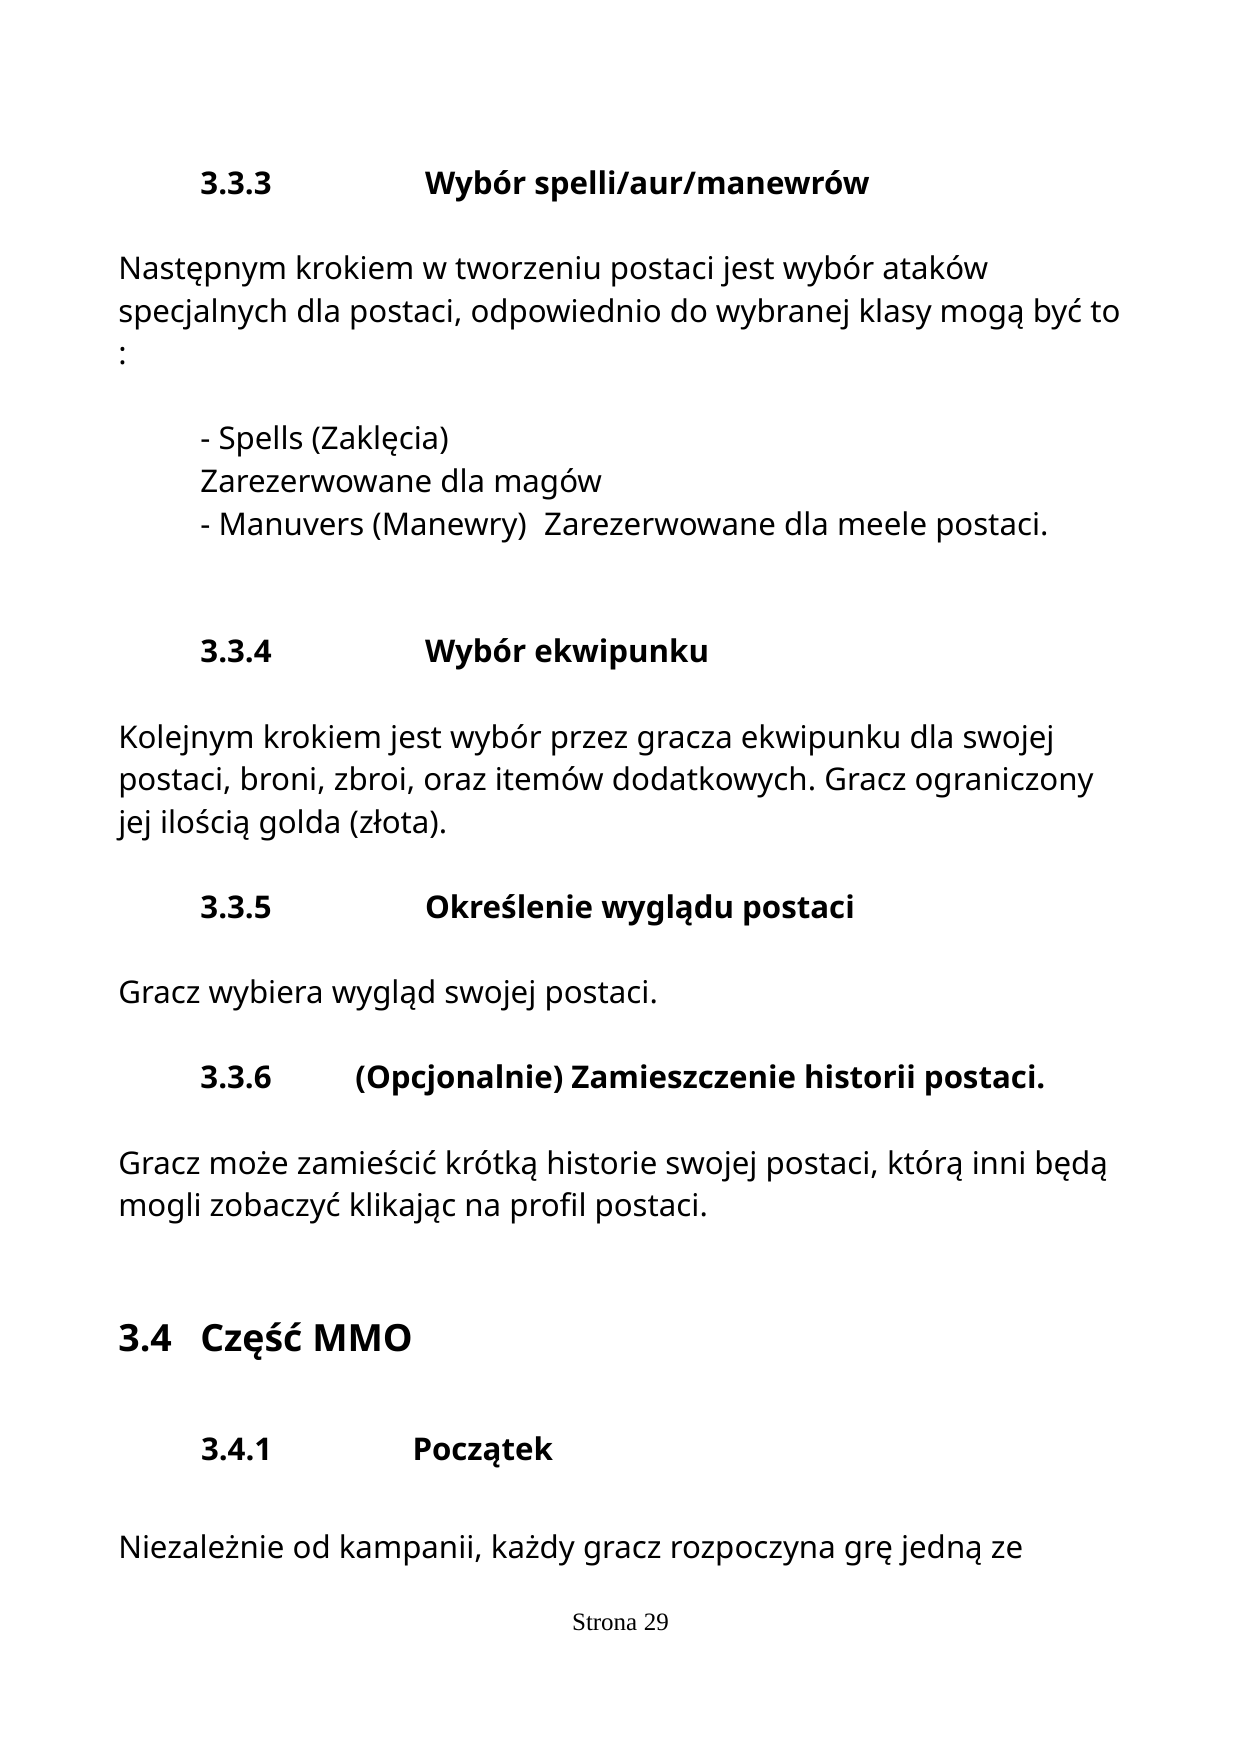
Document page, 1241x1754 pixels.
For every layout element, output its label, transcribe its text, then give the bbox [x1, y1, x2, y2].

text Następnym krokiem w tworzeniu postaci jest wybór ataków specjalnych dla postaci, odpowiednio do wybranej klasy mogą być to : [118, 246, 1122, 374]
text 3.3.6 (Opcjonalnie) Zamieszczenie historii postaci. [118, 1055, 1122, 1098]
text - Spells (Zaklęcia) Zarezerwowane dla magów [118, 416, 1122, 502]
text - Manuvers (Manewry) Zarezerwowane dla meele postaci. [118, 502, 1122, 544]
text 3.3.3 Wybór spelli/aur/manewrów [118, 161, 1122, 203]
text 3.4.1 Początek Niezależnie od kampanii, każdy gracz rozpoczyna grę jedną ze [118, 1427, 1122, 1567]
text Gracz może zamieścić krótką historie swojej postaci, którą inni będą mogli zobaczyć klikając na profil postaci. [118, 1141, 1122, 1226]
text 3.3.4 Wybór ekwipunku Kolejnym krokiem jest wybór przez gracza ekwipunku dla swojej postaci, broni, zbroi, oraz itemów dodatkowych. Gracz ograniczony jej ilością golda (złota). [118, 629, 1122, 842]
text 3.3.5 Określenie wyglądu postaci Gracz wybiera wygląd swojej postaci. [118, 885, 1122, 1013]
text 3.4 Część MMO [118, 1311, 1122, 1362]
